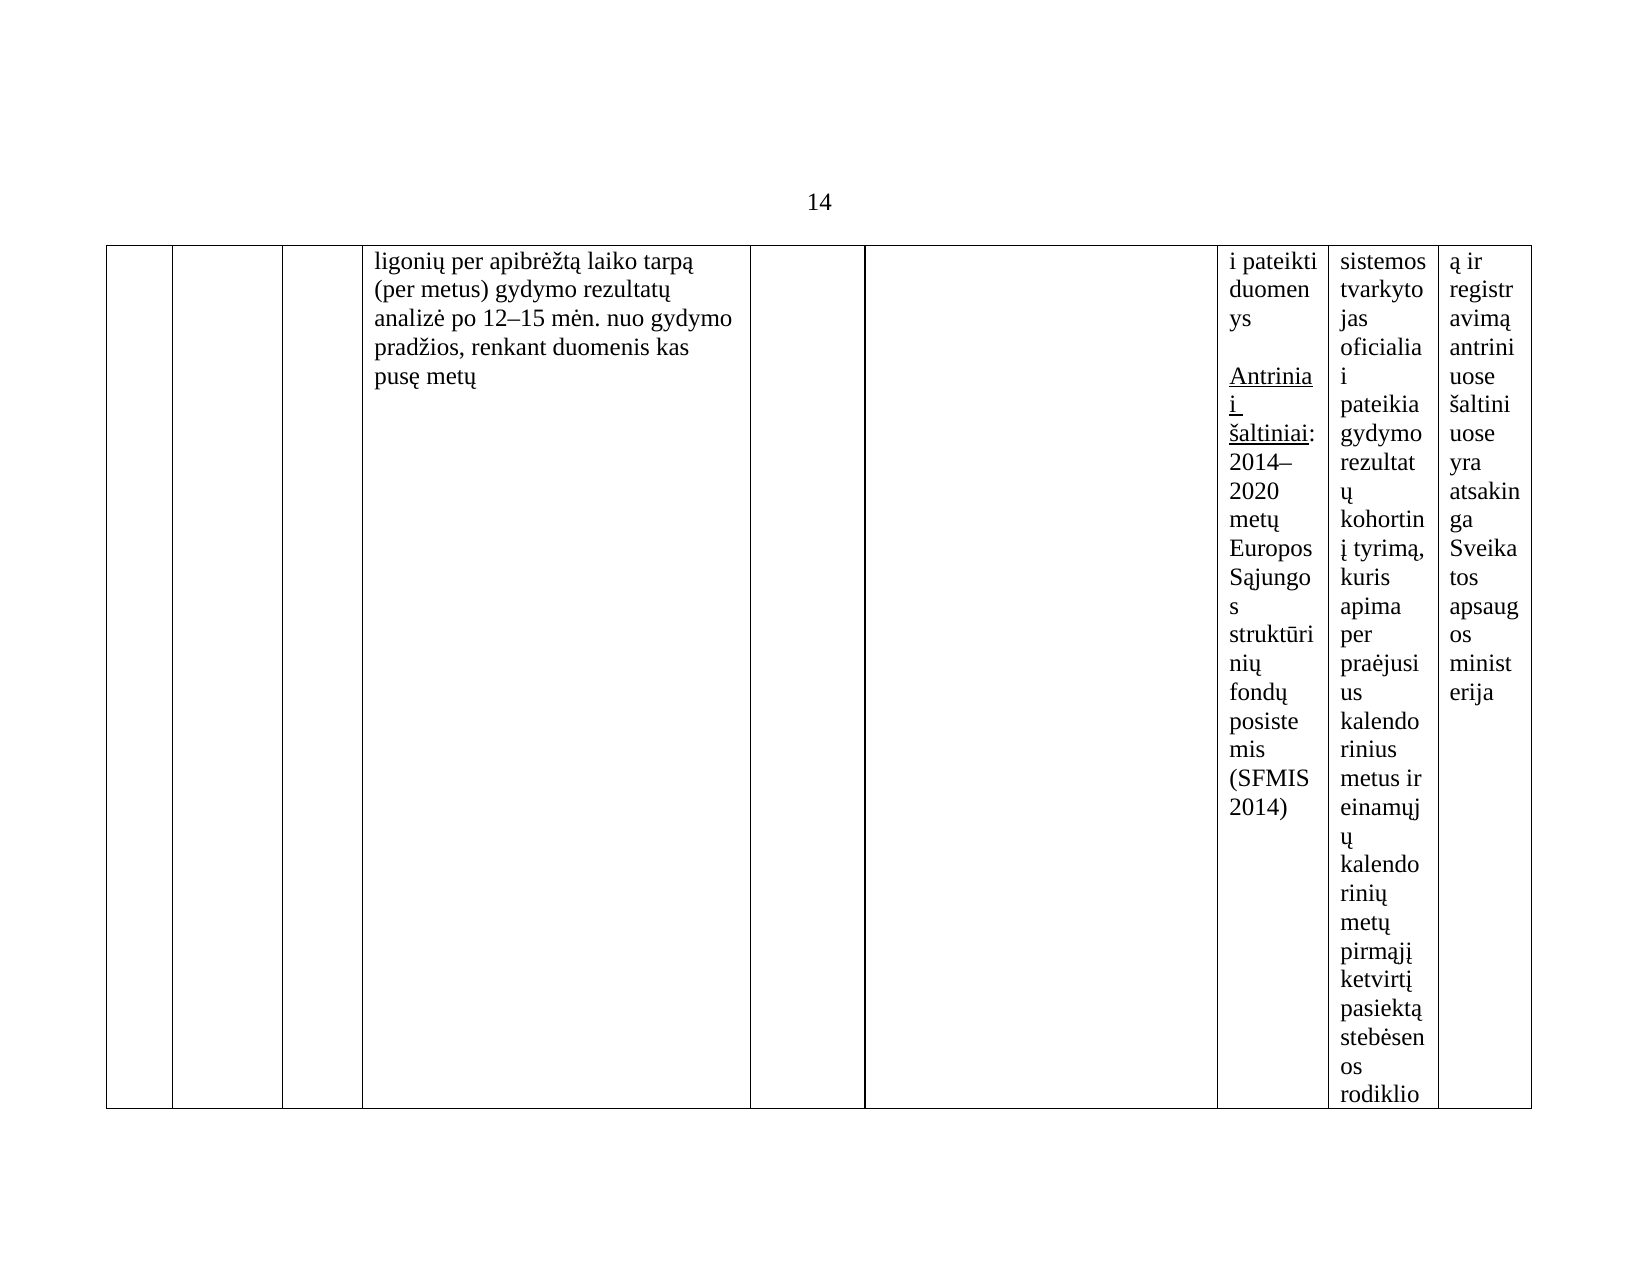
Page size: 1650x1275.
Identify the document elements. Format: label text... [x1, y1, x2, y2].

table_cell ligonių per apibrėžtą laiko tarpą (per metus) gydymo rezultatų analizė po 12–15 mėn. nuo gydymo pradžios, renkant duomenis kas pusę metų [363, 246, 750, 1108]
table_cell ą ir registravimą antriniuose šaltiniuose yra atsakinga Sveikatos apsaugos ministerija [1439, 246, 1531, 1108]
table_cell [283, 246, 362, 1108]
table_cell i pateikti duomenys Antriniai šaltiniai: 2014–2020 metų Europos Sąjungos struktūrinių fondų posistemis (SFMIS 2014) [1218, 246, 1328, 1108]
table_cell [751, 246, 864, 1108]
table_cell [866, 246, 1217, 1108]
table_cell [173, 246, 282, 1108]
table_cell [107, 246, 172, 1108]
table_cell sistemos tvarkytojas oficialiai pateikia gydymo rezultatų kohortinį tyrimą, kuris apima per praėjusius kalendorinius metus ir einamųjų kalendorinių metų pirmąjį ketvirtį pasiektą stebėsenos rodiklio [1329, 246, 1438, 1108]
